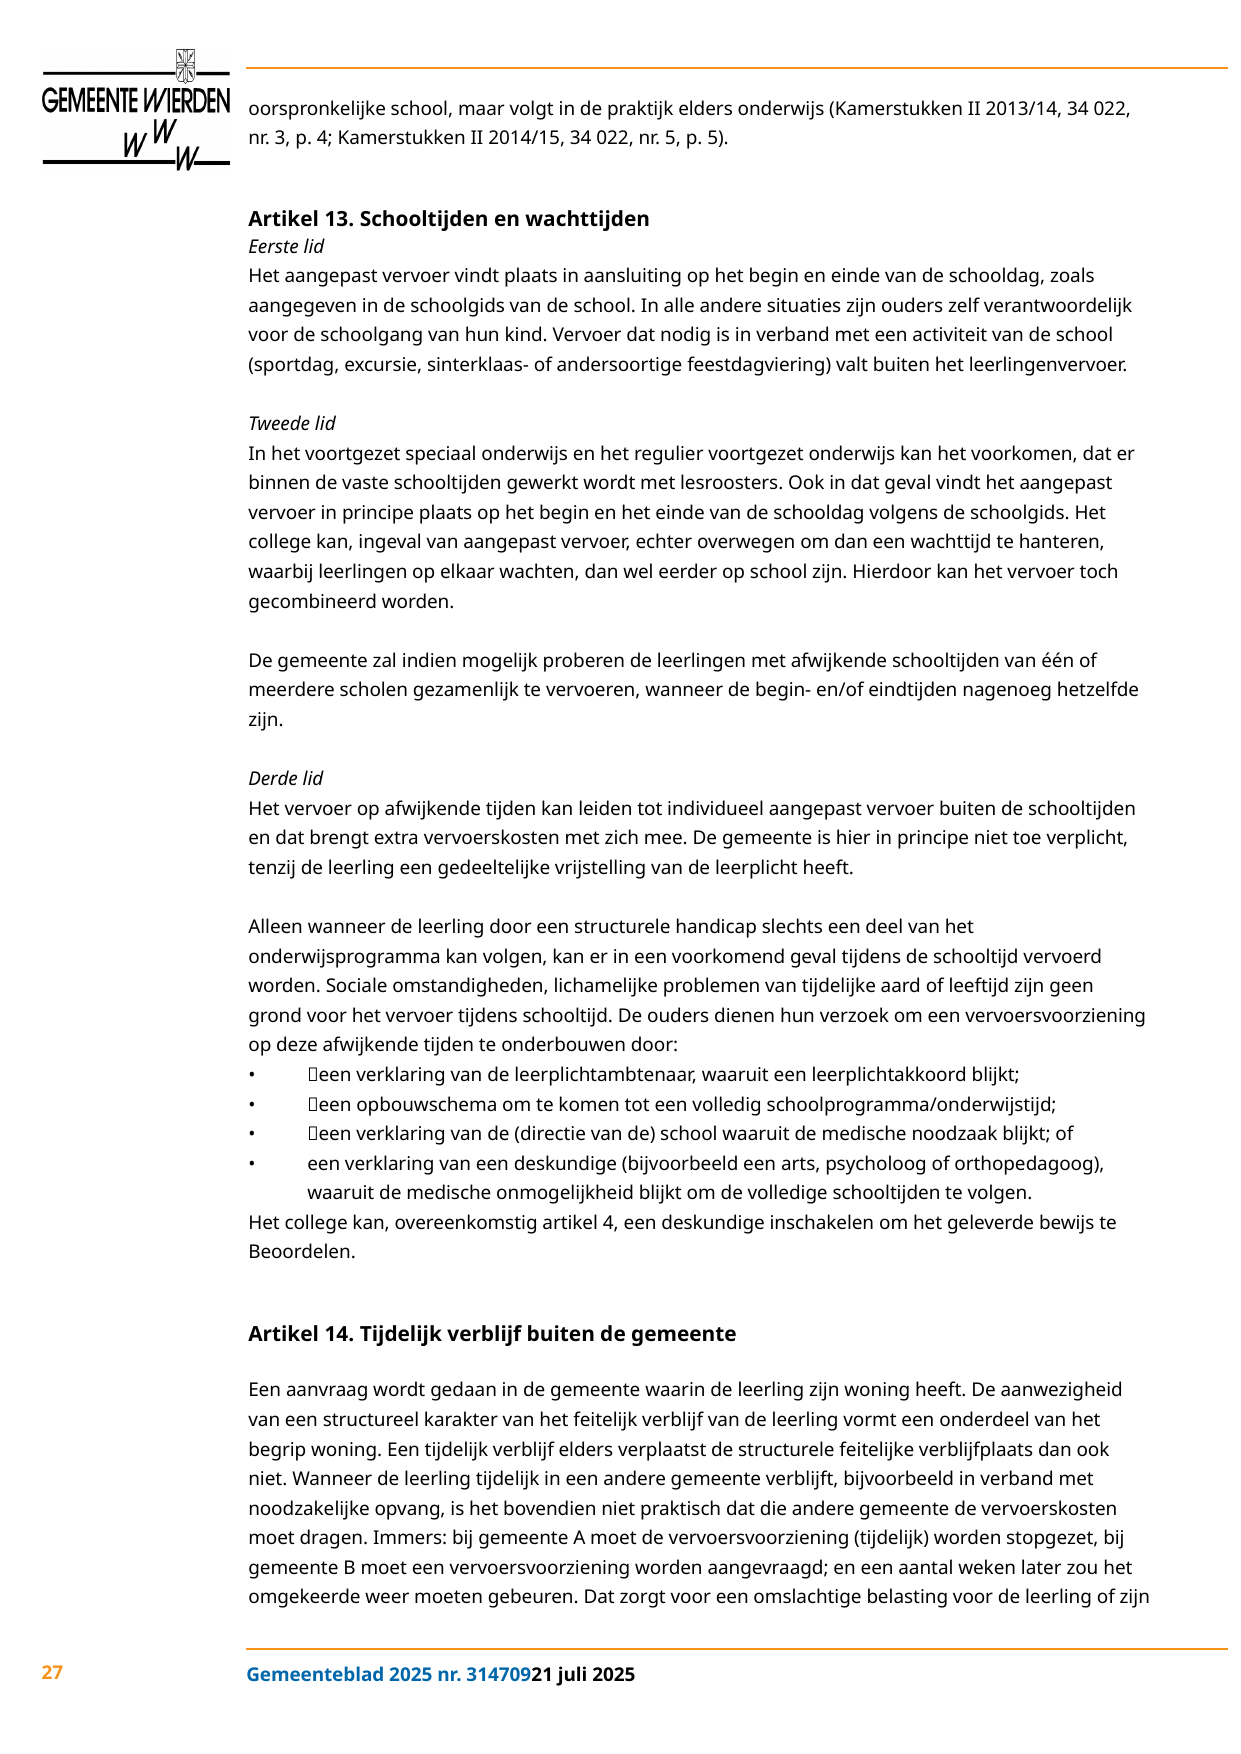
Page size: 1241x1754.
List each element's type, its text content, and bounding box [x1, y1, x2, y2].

text Beoordelen. [248, 1239, 1152, 1264]
text Tweede lid [248, 410, 1152, 436]
text Eerste lid [248, 233, 1152, 258]
text Het aangepast vervoer vindt plaats in aansluiting op het begin en einde van de schooldag, zoals aangegeven in de schoolgids van de school. In alle andere situaties zijn ouders zelf verantwoordelijk voor de schoolgang van hun kind. Vervoer dat nodig is in verband met een activiteit van de school (sportdag, excursie, sinterklaas- of andersoortige feestdagviering) valt buiten het leerlingenvervoer. [248, 262, 1152, 377]
text De gemeente zal indien mogelijk proberen de leerlingen met afwijkende schooltijden van één of meerdere scholen gezamenlijk te vervoeren, wanneer de begin- en/of eindtijden nagenoeg hetzelfde zijn. [248, 647, 1152, 732]
list een opbouwschema om te komen tot een volledig schoolprogramma/onderwijstijd; [248, 1091, 1152, 1116]
text Derde lid [248, 765, 1152, 791]
text In het voortgezet speciaal onderwijs en het regulier voortgezet onderwijs kan het voorkomen, dat er binnen de vaste schooltijden gewerkt wordt met lesroosters. Ook in dat geval vindt het aangepast vervoer in principe plaats op het begin en het einde van de schooldag volgens de schoolgids. Het college kan, ingeval van aangepast vervoer, echter overwegen om dan een wachttijd te hanteren, waarbij leerlingen op elkaar wachten, dan wel eerder op school zijn. Hierdoor kan het vervoer toch gecombineerd worden. [248, 440, 1152, 613]
picture [41, 47, 231, 172]
list een verklaring van de leerplichtambtenaar, waaruit een leerplichtakkoord blijkt; [248, 1061, 1152, 1087]
text Het vervoer op afwijkende tijden kan leiden tot individueel aangepast vervoer buiten de schooltijden en dat brengt extra vervoerskosten met zich mee. De gemeente is hier in principe niet toe verplicht, tenzij de leerling een gedeeltelijke vrijstelling van de leerplicht heeft. [248, 795, 1152, 880]
text Een aanvraag wordt gedaan in de gemeente waarin de leerling zijn woning heeft. De aanwezigheid van een structureel karakter van het feitelijk verblijf van de leerling vormt een onderdeel van het begrip woning. Een tijdelijk verblijf elders verplaatst de structurele feitelijke verblijfplaats dan ook niet. Wanneer de leerling tijdelijk in een andere gemeente verblijft, bijvoorbeeld in verband met noodzakelijke opvang, is het bovendien niet praktisch dat die andere gemeente de vervoerskosten moet dragen. Immers: bij gemeente A moet de vervoersvoorziening (tijdelijk) worden stopgezet, bij gemeente B moet een vervoersvoorziening worden aangevraagd; en een aantal weken later zou het omgekeerde weer moeten gebeuren. Dat zorgt voor een omslachtige belasting voor de leerling of zijn [248, 1377, 1152, 1609]
text Alleen wanneer de leerling door een structurele handicap slechts een deel van het onderwijsprogramma kan volgen, kan er in een voorkomend geval tijdens de schooltijd vervoerd worden. Sociale omstandigheden, lichamelijke problemen van tijdelijke aard of leeftijd zijn geen grond voor het vervoer tijdens schooltijd. De ouders dienen hun verzoek om een vervoersvoorziening op deze afwijkende tijden te onderbouwen door: [248, 913, 1152, 1057]
text Artikel 13. Schooltijden en wachttijden [248, 204, 1152, 233]
text Het college kan, overeenkomstig artikel 4, een deskundige inschakelen om het geleverde bewijs te [248, 1209, 1152, 1235]
text Artikel 14. Tijdelijk verblijf buiten de gemeente [248, 1319, 1152, 1347]
list een verklaring van een deskundige (bijvoorbeeld een arts, psycholoog of orthopedagoog), waaruit de medische onmogelijkheid blijkt om de volledige schooltijden te volgen. [248, 1150, 1152, 1205]
list een verklaring van de (directie van de) school waaruit de medische noodzaak blijkt; of [248, 1120, 1152, 1146]
text oorspronkelijke school, maar volgt in de praktijk elders onderwijs (Kamerstukken II 2013/14, 34 022, nr. 3, p. 4; Kamerstukken II 2014/15, 34 022, nr. 5, p. 5). [248, 95, 1152, 150]
